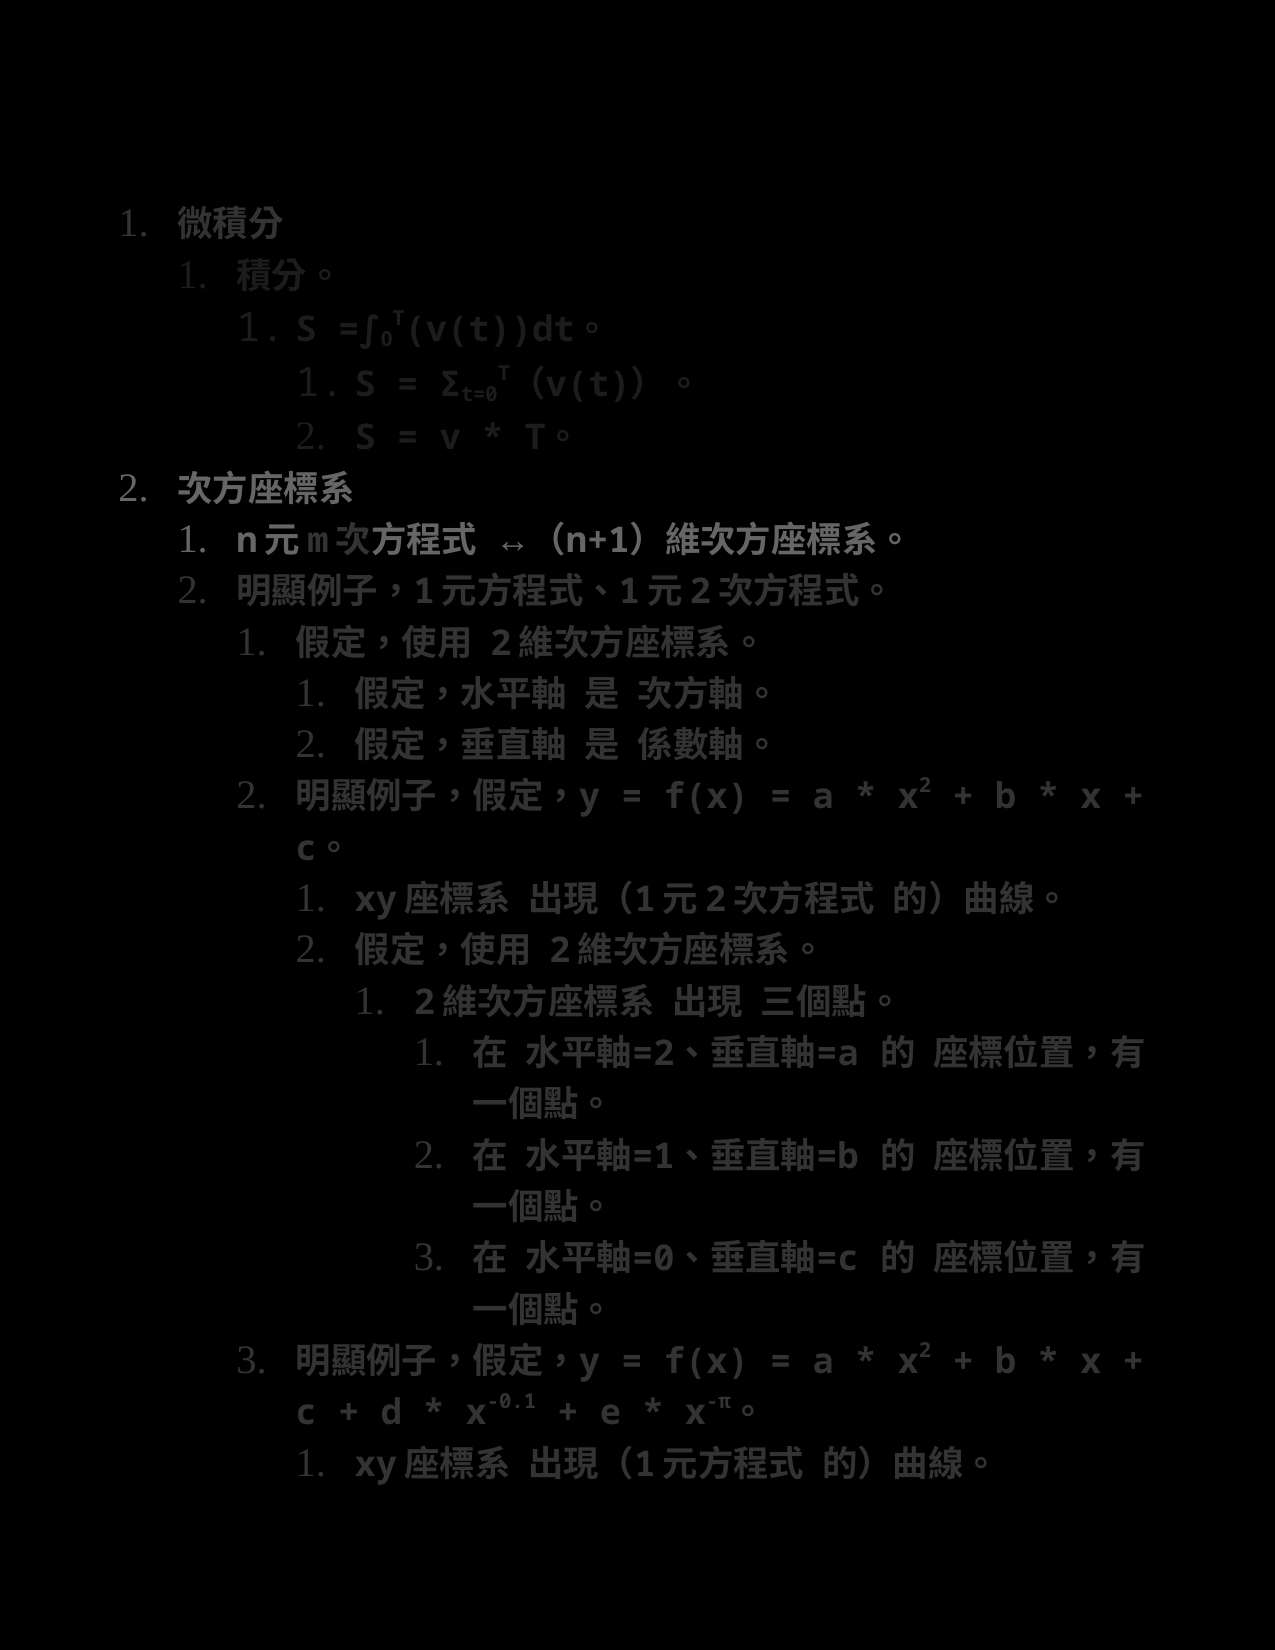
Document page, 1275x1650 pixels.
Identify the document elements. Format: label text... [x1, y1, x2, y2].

list 2維次方座標系 出現 三個點。 [354, 973, 1157, 1024]
list 在 水平軸=1、垂直軸=b 的 座標位置，有 一個點。 [413, 1127, 1157, 1230]
list xy座標系 出現（1元方程式 的）曲線。 [295, 1435, 1157, 1486]
list xy座標系 出現（1元2次方程式 的）曲線。 [295, 870, 1157, 922]
list S = v * T。 [295, 408, 1157, 460]
list 假定，水平軸 是 次方軸。 [295, 665, 1157, 716]
list S = Σt=0T（v(t)）。 [295, 353, 1157, 408]
list 在 水平軸=0、垂直軸=c 的 座標位置，有 一個點。 [413, 1230, 1157, 1332]
list 明顯例子，1元方程式、1元2次方程式。 [177, 562, 1157, 614]
list 明顯例子，假定，y = f(x) = a * x2 + b * x + c + d * x-0.1 + e * x-π。 [236, 1332, 1157, 1435]
list 假定，垂直軸 是 係數軸。 [295, 716, 1157, 768]
list 次方座標系 [118, 460, 1157, 511]
list 明顯例子，假定，y = f(x) = a * x2 + b * x + c。 [236, 768, 1157, 870]
list 微積分 [118, 196, 1157, 247]
list 假定，使用 2維次方座標系。 [295, 922, 1157, 973]
list 假定，使用 2維次方座標系。 [236, 614, 1157, 665]
list S =∫0T(v(t))dt。 [236, 298, 1157, 353]
list 積分。 [177, 247, 1157, 298]
list n元m次方程式 ↔（n+1）維次方座標系。 [177, 511, 1157, 562]
list 在 水平軸=2、垂直軸=a 的 座標位置，有 一個點。 [413, 1024, 1157, 1127]
